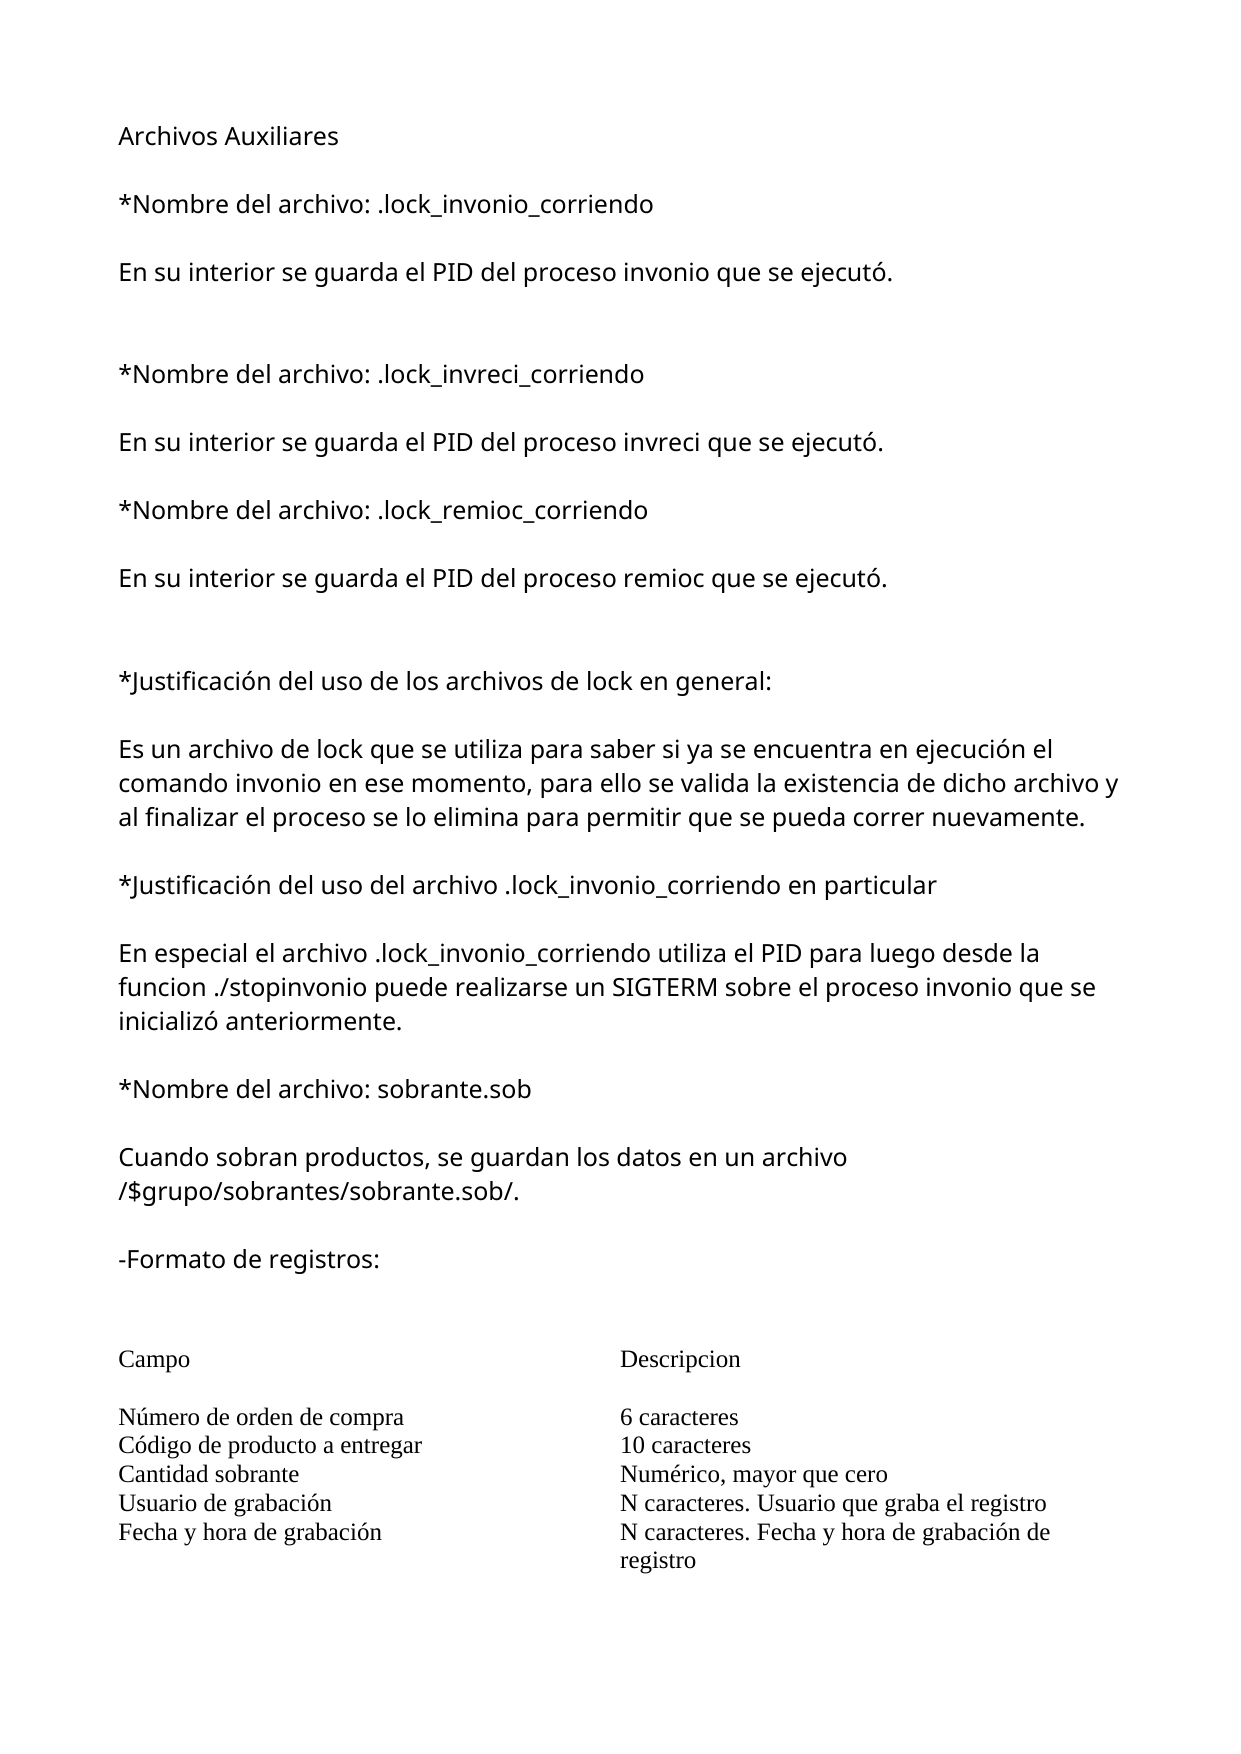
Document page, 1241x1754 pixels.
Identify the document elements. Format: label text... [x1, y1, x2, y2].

table_cell Cantidad sobrante [118, 1459, 620, 1488]
table_cell [118, 1373, 620, 1402]
text Archivos Auxiliares [118, 118, 1122, 152]
text *Justificación del uso del archivo .lock_invonio_corriendo en particular [118, 867, 1122, 902]
text *Justificación del uso de los archivos de lock en general: [118, 663, 1122, 697]
table_cell Usuario de grabación [118, 1488, 620, 1517]
text Cuando sobran productos, se guardan los datos en un archivo /$grupo/sobrantes/sobrante.sob/. [118, 1140, 1122, 1208]
table_cell 6 caracteres [620, 1402, 1122, 1431]
table_cell 10 caracteres [620, 1431, 1122, 1459]
table_cell Numérico, mayor que cero [620, 1459, 1122, 1488]
table_cell Código de producto a entregar [118, 1431, 620, 1459]
text *Nombre del archivo: .lock_remioc_corriendo [118, 493, 1122, 527]
text En su interior se guarda el PID del proceso remioc que se ejecutó. [118, 561, 1122, 595]
text *Nombre del archivo: .lock_invreci_corriendo [118, 357, 1122, 391]
text *Nombre del archivo: sobrante.sob [118, 1072, 1122, 1106]
table_cell [620, 1373, 1122, 1402]
text Es un archivo de lock que se utiliza para saber si ya se encuentra en ejecución el comando invonio en ese momento, para ello se valida la existencia de dicho archivo y al finalizar el proceso se lo elimina para permitir que se pueda correr nuevamente. [118, 731, 1122, 833]
table_cell Fecha y hora de grabación [118, 1517, 620, 1574]
table_cell Número de orden de compra [118, 1402, 620, 1431]
text -Formato de registros: [118, 1242, 1122, 1276]
table_cell N caracteres. Fecha y hora de grabación de registro [620, 1517, 1122, 1574]
table_header Descripcion [620, 1344, 1122, 1373]
table_cell N caracteres. Usuario que graba el registro [620, 1488, 1122, 1517]
text En su interior se guarda el PID del proceso invonio que se ejecutó. [118, 254, 1122, 288]
table_cell [620, 1574, 1122, 1603]
text *Nombre del archivo: .lock_invonio_corriendo [118, 186, 1122, 220]
table_cell [118, 1574, 620, 1603]
text En especial el archivo .lock_invonio_corriendo utiliza el PID para luego desde la funcion ./stopinvonio puede realizarse un SIGTERM sobre el proceso invonio que se inicializó anteriormente. [118, 936, 1122, 1038]
table_header Campo [118, 1344, 620, 1373]
text En su interior se guarda el PID del proceso invreci que se ejecutó. [118, 425, 1122, 459]
